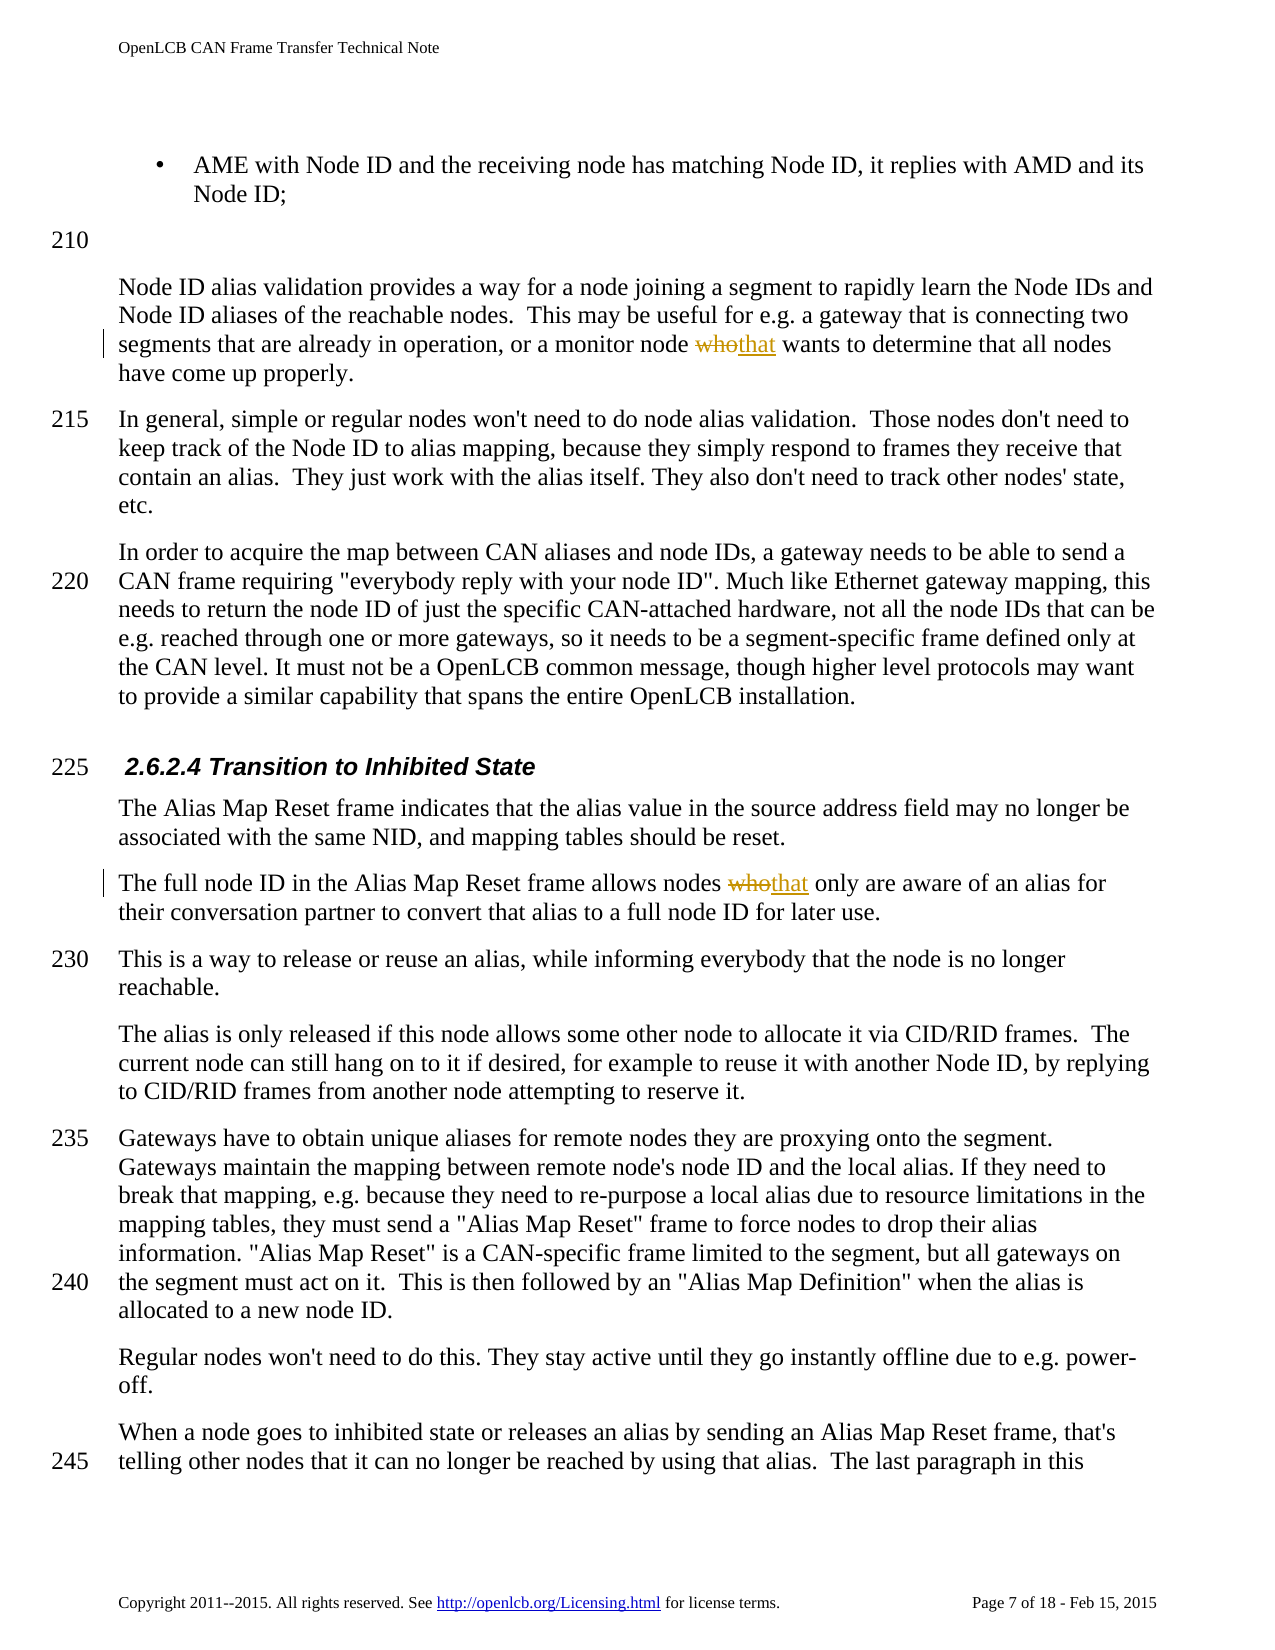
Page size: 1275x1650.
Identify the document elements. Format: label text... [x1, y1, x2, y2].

text When a node goes to inhibited state or releases an alias by sending an Alias Map Reset frame, that's telling other nodes that it can no longer be reached by using that alias. The last paragraph in this [118, 1417, 1157, 1474]
text The alias is only released if this node allows some other node to allocate it via CID/RID frames. The current node can still hang on to it if desired, for example to reuse it with another Node ID, by replying to CID/RID frames from another node attempting to reserve it. [118, 1019, 1157, 1105]
text The full node ID in the Alias Map Reset frame allows nodes that only are aware of an alias for their conversation partner to convert that alias to a full node ID for later use. [118, 868, 1157, 926]
text The Alias Map Reset frame indicates that the alias value in the source address field may no longer be associated with the same NID, and mapping tables should be reset. [118, 793, 1157, 851]
list AME with Node ID and the receiving node has matching Node ID, it replies with AMD and its Node ID; [156, 150, 1157, 207]
text Regular nodes won't need to do this. They stay active until they go instantly offline due to e.g. power-off. [118, 1342, 1157, 1399]
text Node ID alias validation provides a way for a node joining a segment to rapidly learn the Node IDs and Node ID aliases of the reachable nodes. This may be useful for e.g. a gateway that is connecting two segments that are already in operation, or a monitor node that wants to determine that all nodes have come up properly. [118, 272, 1157, 387]
text Gateways have to obtain unique aliases for remote nodes they are proxying onto the segment. Gateways maintain the mapping between remote node's node ID and the local alias. If they need to break that mapping, e.g. because they need to re-purpose a local alias due to resource limitations in the mapping tables, they must send a "Alias Map Reset" frame to force nodes to drop their alias information. "Alias Map Reset" is a CAN-specific frame limited to the segment, but all gateways on the segment must act on it. This is then followed by an "Alias Map Definition" when the alias is allocated to a new node ID. [118, 1123, 1157, 1324]
subtitle Transition to Inhibited State [118, 752, 1157, 781]
text In general, simple or regular nodes won't need to do node alias validation. Those nodes don't need to keep track of the Node ID to alias mapping, because they simply respond to frames they receive that contain an alias. They just work with the alias itself. They also don't need to track other nodes' state, etc. [118, 404, 1157, 519]
text In order to acquire the map between CAN aliases and node IDs, a gateway needs to be able to send a CAN frame requiring "everybody reply with your node ID". Much like Ethernet gateway mapping, this needs to return the node ID of just the specific CAN-attached hardware, not all the node IDs that can be e.g. reached through one or more gateways, so it needs to be a segment-specific frame defined only at the CAN level. It must not be a OpenLCB common message, though higher level protocols may want to provide a similar capability that spans the entire OpenLCB installation. [118, 537, 1157, 709]
text This is a way to release or reuse an alias, while informing everybody that the node is no longer reachable. [118, 944, 1157, 1001]
